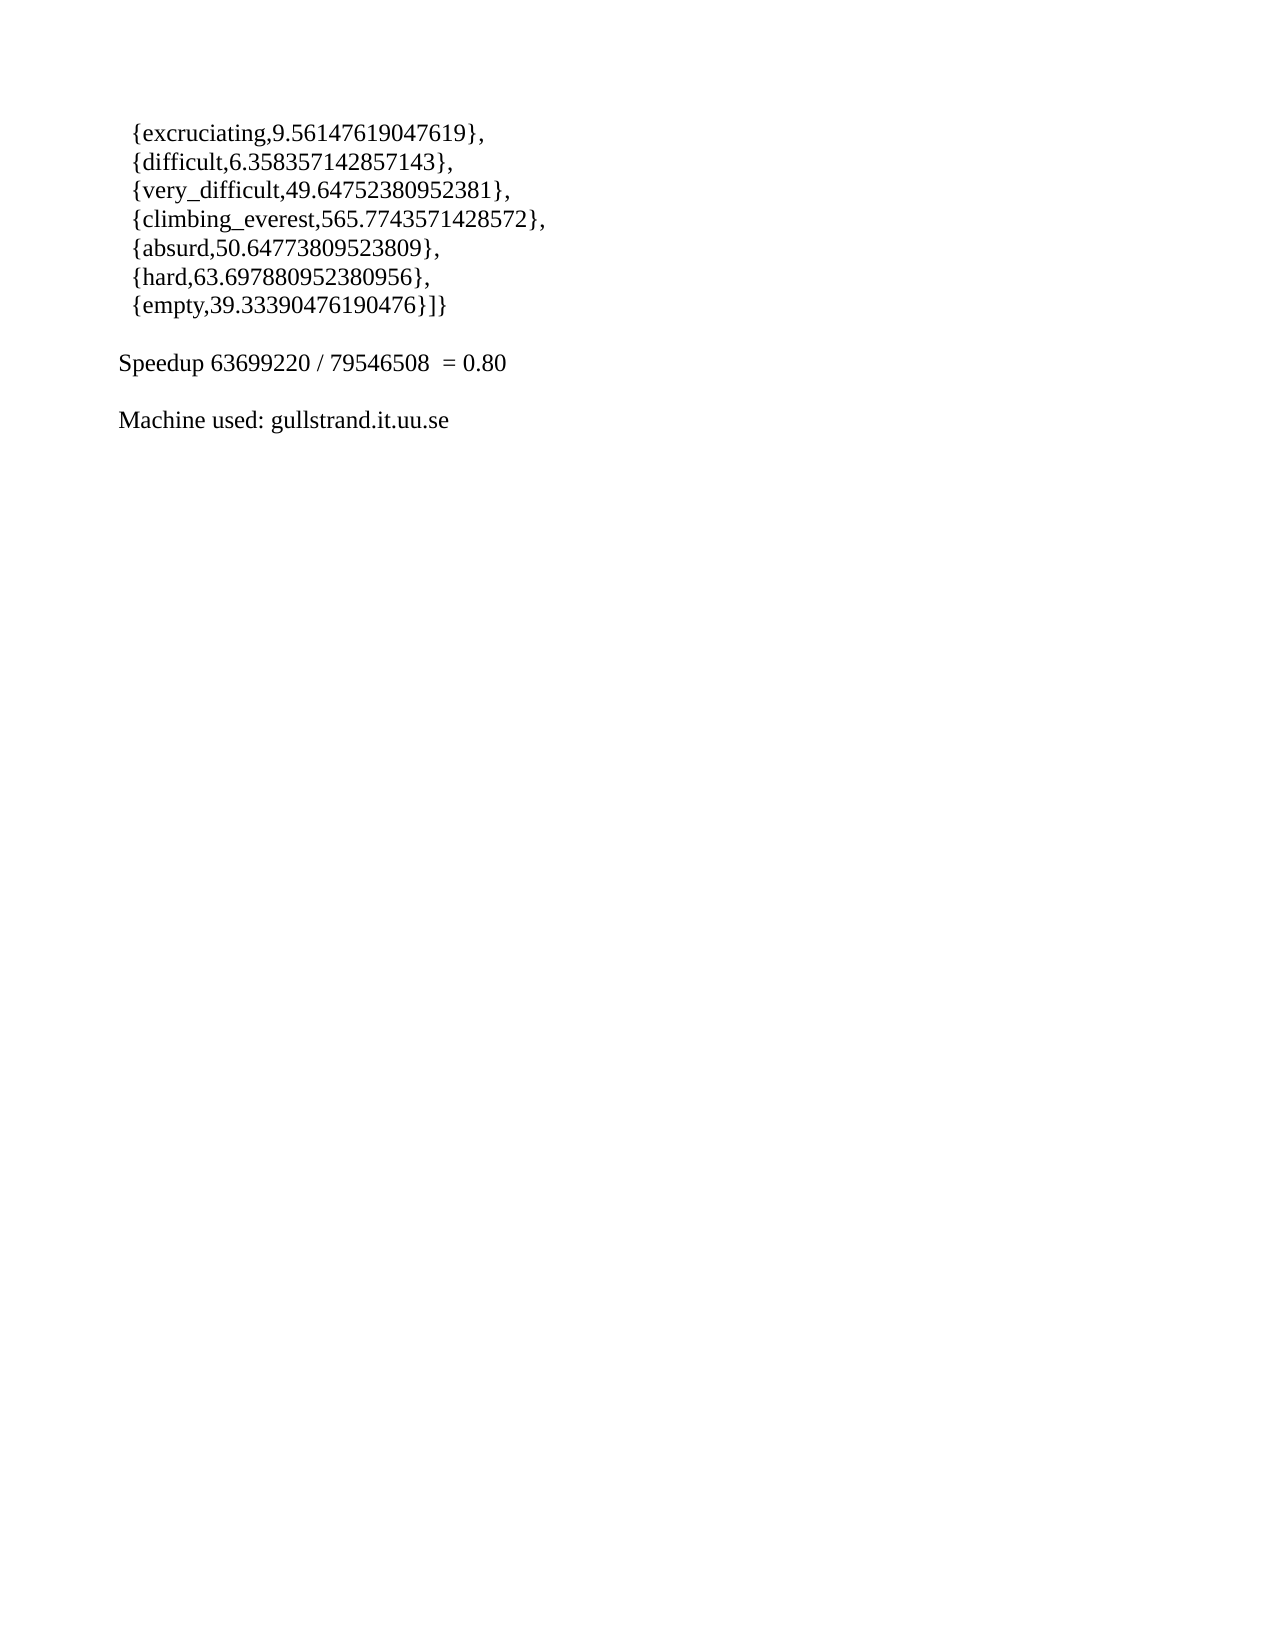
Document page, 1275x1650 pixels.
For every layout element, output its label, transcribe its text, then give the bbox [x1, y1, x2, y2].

text {very_difficult,49.64752380952381}, [118, 176, 1157, 204]
text {empty,39.33390476190476}]} [118, 291, 1157, 319]
text Machine used: gullstrand.it.uu.se [118, 406, 1157, 434]
text {absurd,50.64773809523809}, [118, 233, 1157, 262]
text Speedup 63699220 / 79546508 = 0.80 [118, 348, 1157, 377]
text {hard,63.697880952380956}, [118, 262, 1157, 291]
text {climbing_everest,565.7743571428572}, [118, 204, 1157, 233]
text {difficult,6.358357142857143}, [118, 147, 1157, 176]
text {excruciating,9.56147619047619}, [118, 118, 1157, 147]
